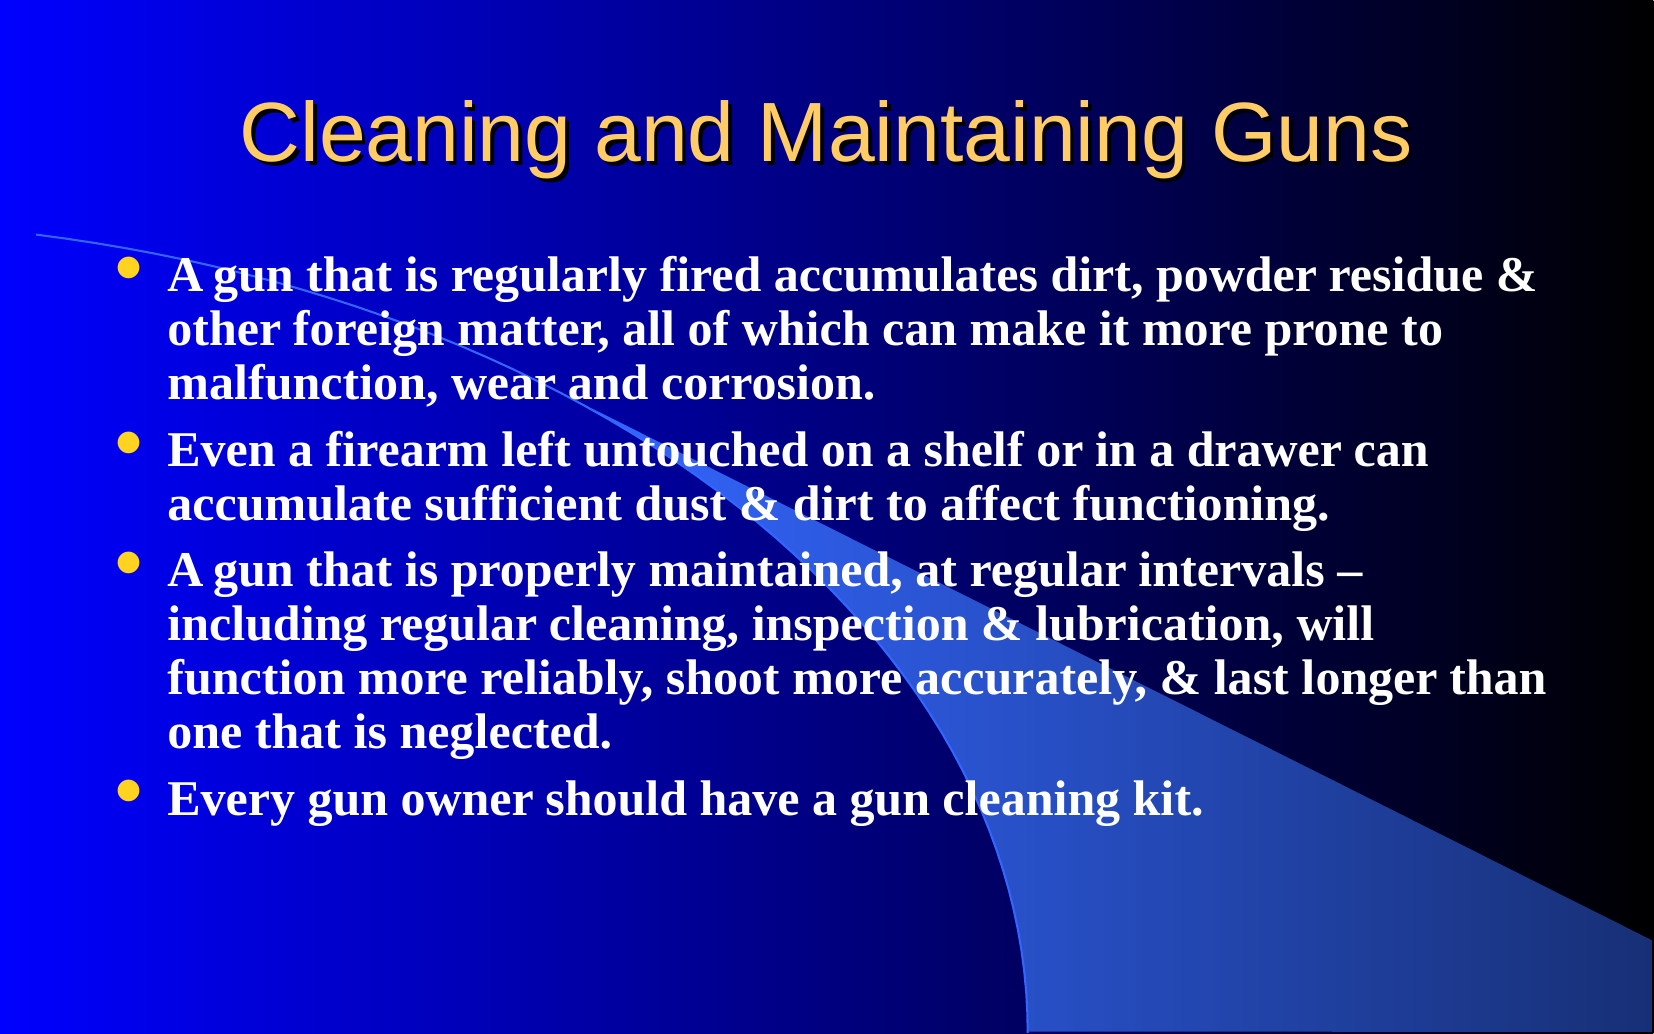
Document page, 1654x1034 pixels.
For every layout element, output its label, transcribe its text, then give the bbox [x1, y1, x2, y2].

title Cleaning and Maintaining Guns [82, 41, 1571, 214]
list A gun that is regularly fired accumulates dirt, powder residue & other foreign matter, all of which can make it more prone to malfunction, wear and corrosion. Even a firearm left untouched on a shelf or in a drawer can accumulate sufficient dust & dirt to affect functioning. A gun that is properly maintained, at regular intervals – including regular cleaning, inspection & lubrication, will function more reliably, shoot more accurately, & last longer than one that is neglected. Every gun owner should have a gun cleaning kit. [82, 241, 1571, 924]
